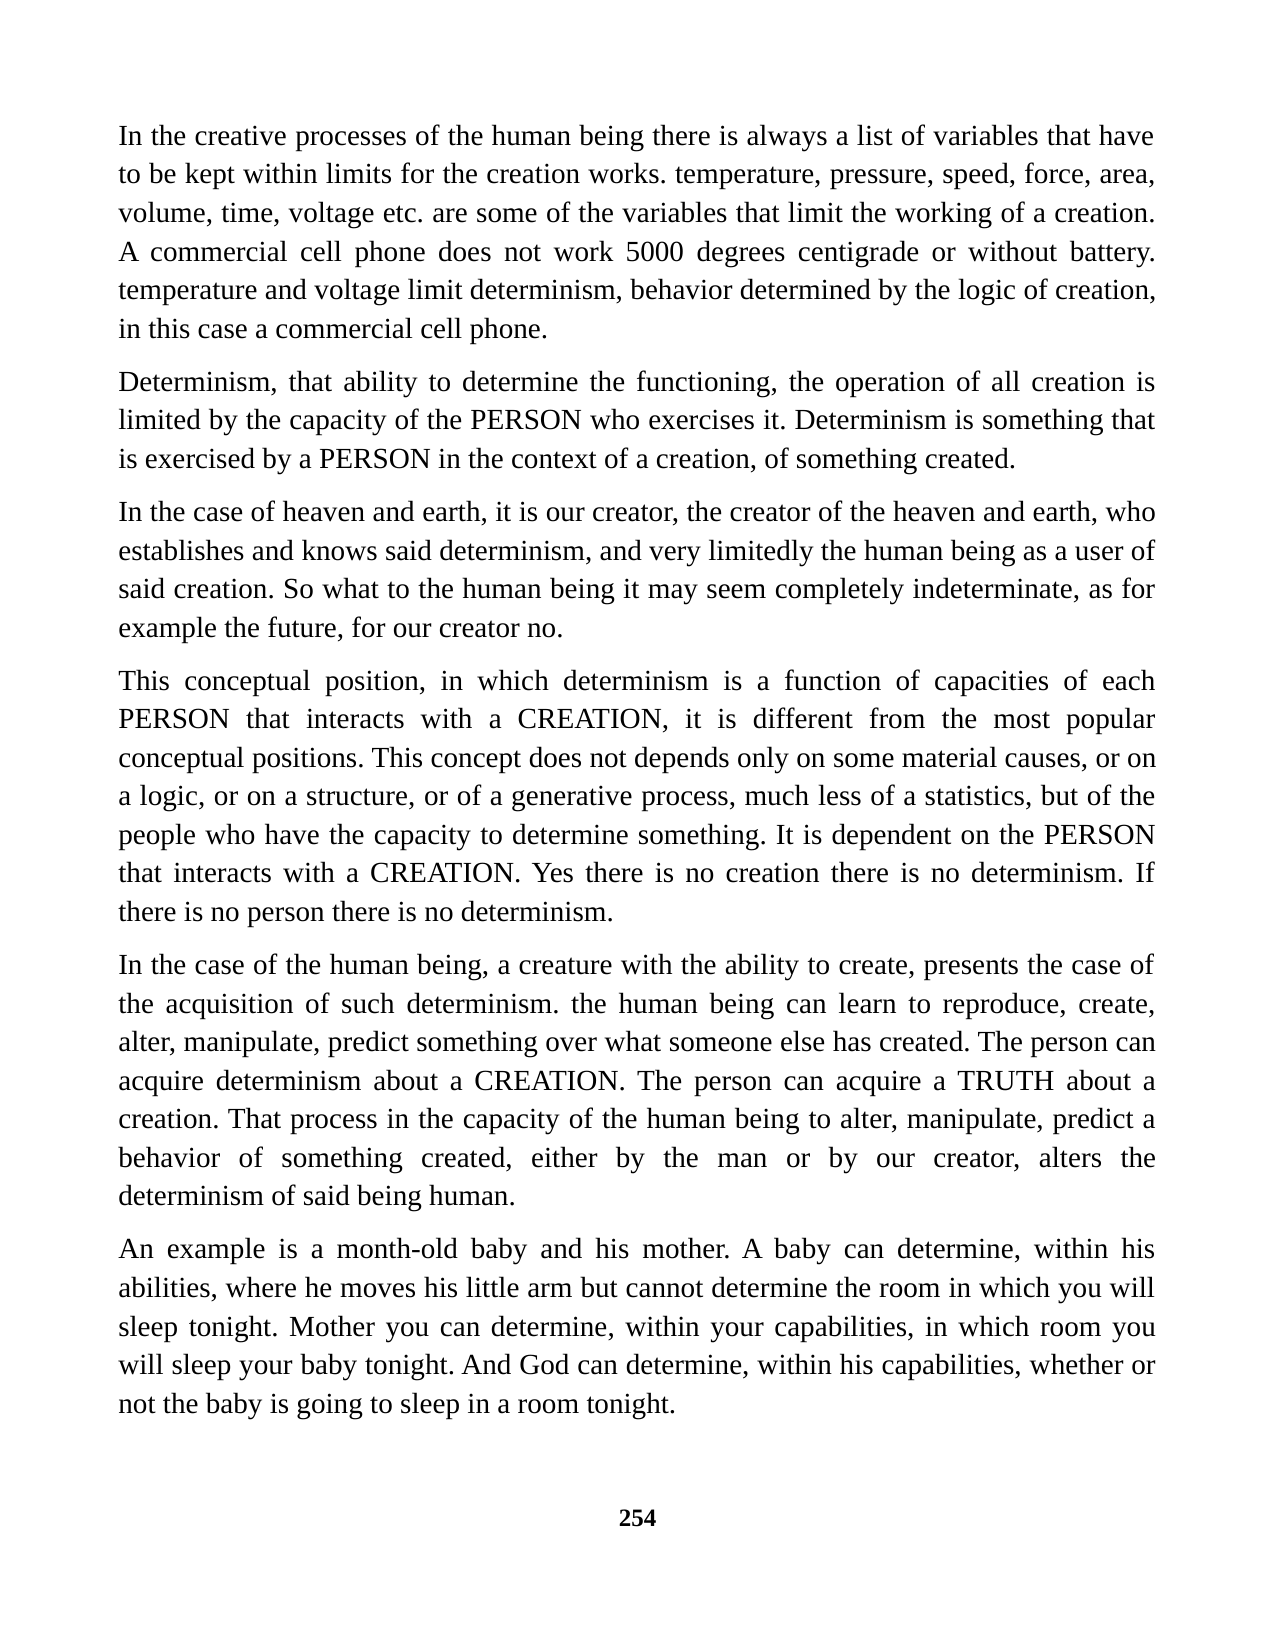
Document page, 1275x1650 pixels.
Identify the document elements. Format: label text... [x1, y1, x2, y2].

text In the case of the human being, a creature with the ability to create, presents the case of the acquisition of such determinism. the human being can learn to reproduce, create, alter, manipulate, predict something over what someone else has created. The person can acquire determinism about a CREATION. The person can acquire a TRUTH about a creation. That process in the capacity of the human being to alter, manipulate, predict a behavior of something created, either by the man or by our creator, alters the determinism of said being human. [118, 947, 1157, 1212]
text This conceptual position, in which determinism is a function of capacities of each PERSON that interacts with a CREATION, it is different from the most popular conceptual positions. This concept does not depends only on some material causes, or on a logic, or on a structure, or of a generative process, much less of a statistics, but of the people who have the capacity to determine something. It is dependent on the PERSON that interacts with a CREATION. Yes there is no creation there is no determinism. If there is no person there is no determinism. [118, 663, 1157, 928]
text In the case of heaven and earth, it is our creator, the creator of the heaven and earth, who establishes and knows said determinism, and very limitedly the human being as a user of said creation. So what to the human being it may seem completely indeterminate, as for example the future, for our creator no. [118, 494, 1157, 643]
text In the creative processes of the human being there is always a list of variables that have to be kept within limits for the creation works. temperature, pressure, speed, force, area, volume, time, voltage etc. are some of the variables that limit the working of a creation. A commercial cell phone does not work 5000 degrees centigrade or without battery. temperature and voltage limit determinism, behavior determined by the logic of creation, in this case a commercial cell phone. [118, 118, 1157, 344]
text Determinism, that ability to determine the functioning, the operation of all creation is limited by the capacity of the PERSON who exercises it. Determinism is something that is exercised by a PERSON in the context of a creation, of something created. [118, 364, 1157, 474]
text An example is a month-old baby and his mother. A baby can determine, within his abilities, where he moves his little arm but cannot determine the room in which you will sleep tonight. Mother you can determine, within your capabilities, in which room you will sleep your baby tonight. And God can determine, within his capabilities, whether or not the baby is going to sleep in a room tonight. [118, 1232, 1157, 1419]
